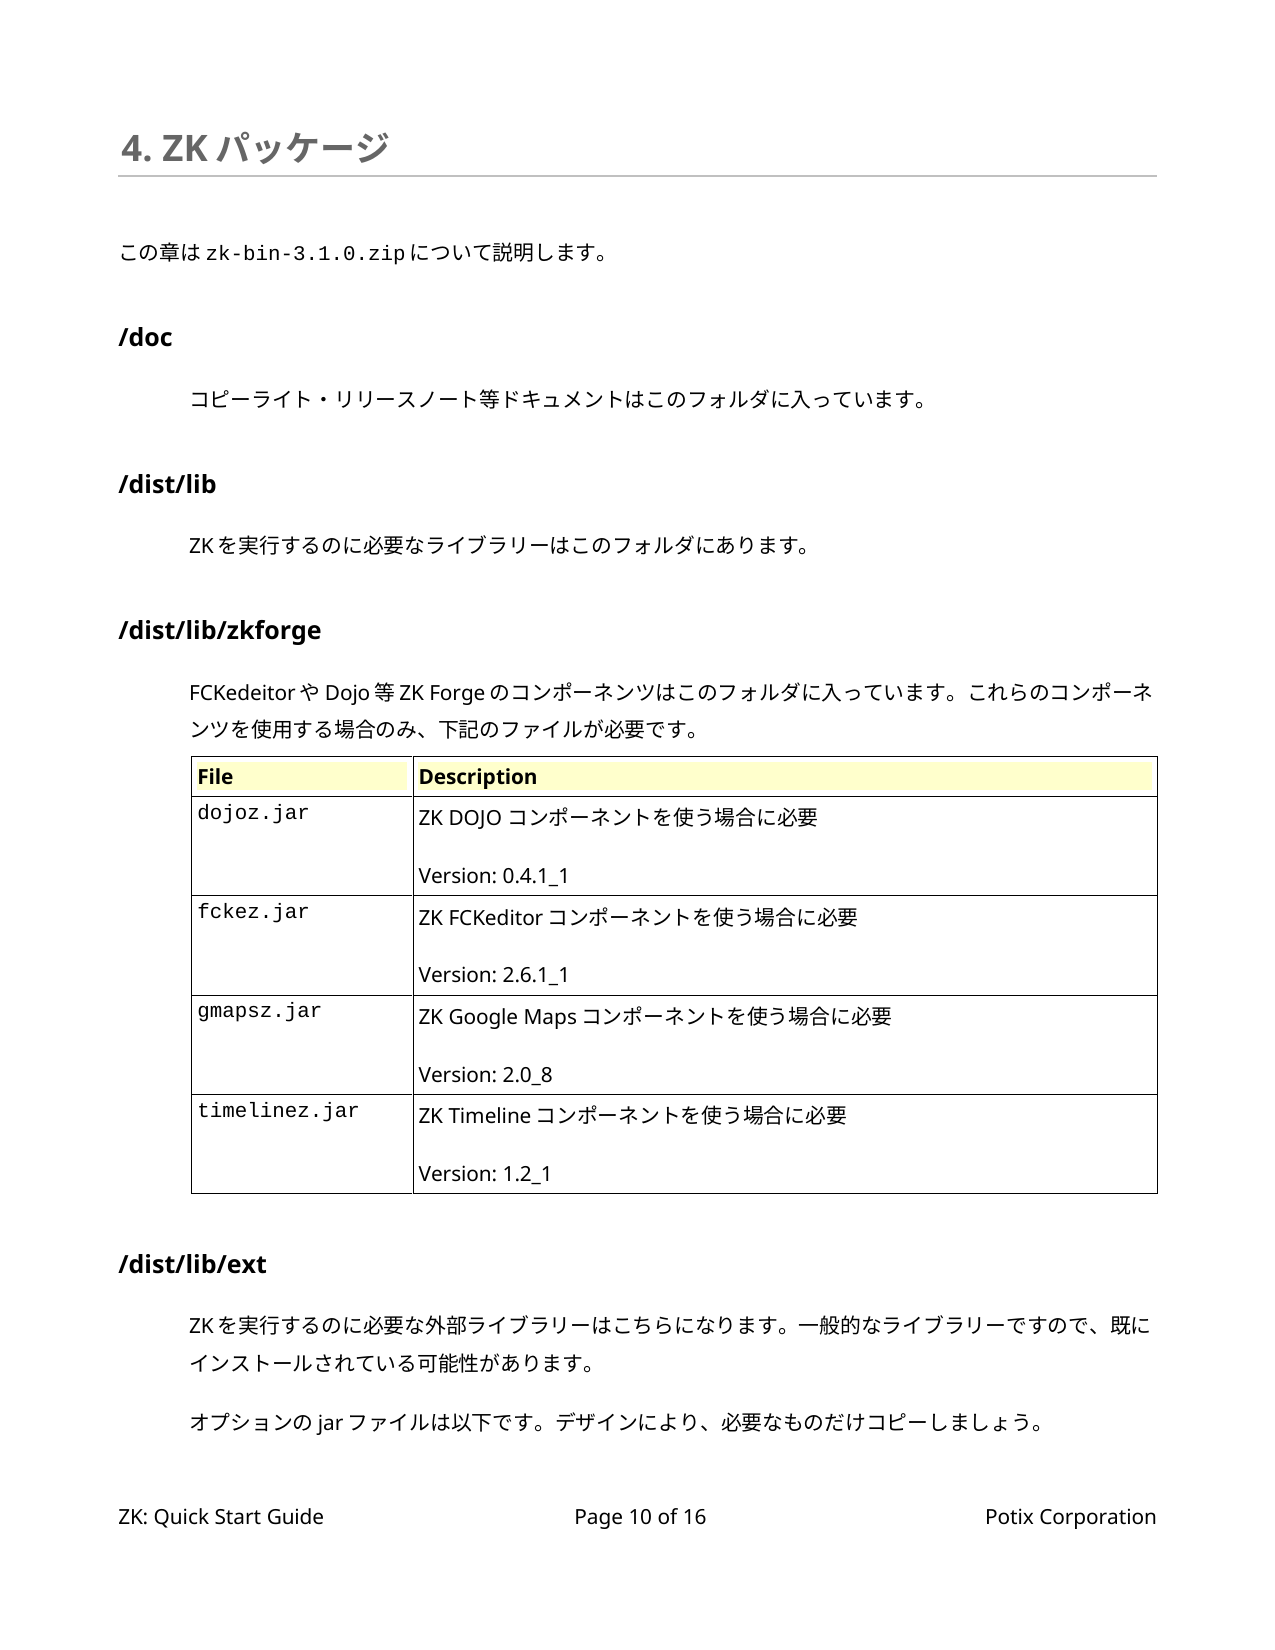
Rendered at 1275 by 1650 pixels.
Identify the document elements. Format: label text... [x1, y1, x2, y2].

table_cell gmapsz.jar [192, 996, 412, 1094]
subtitle /doc [118, 320, 1157, 354]
subtitle /dist/lib/ext [118, 1246, 1157, 1280]
text オプションのjarファイルは以下です。デザインにより、必要なものだけコピーしましょう。 [189, 1407, 1157, 1437]
table_cell timelinez.jar [192, 1095, 412, 1193]
subtitle 4. ZKパッケージ [118, 118, 1157, 175]
text ZKを実行するのに必要な外部ライブラリーはこちらになります。一般的なライブラリーですので、既にインストールされている可能性があります。 [189, 1310, 1157, 1377]
table_cell ZK FCKeditorコンポーネントを使う場合に必要 Version: 2.6.1_1 [414, 896, 1157, 995]
text この章はzk-bin-3.1.0.zipについて説明します。 [118, 236, 1157, 267]
subtitle /dist/lib [118, 466, 1157, 500]
text コピーライト・リリースノート等ドキュメントはこのフォルダに入っています。 [189, 383, 1157, 413]
subtitle /dist/lib/zkforge [118, 613, 1157, 647]
table_cell ZK Timelineコンポーネントを使う場合に必要 Version: 1.2_1 [414, 1095, 1157, 1193]
text ZKを実行するのに必要なライブラリーはこのフォルダにあります。 [189, 530, 1157, 560]
table_header File [192, 757, 412, 796]
table_cell fckez.jar [192, 896, 412, 995]
table_header Description [414, 757, 1157, 796]
table_cell ZK Google Mapsコンポーネントを使う場合に必要 Version: 2.0_8 [414, 996, 1157, 1094]
table_cell dojoz.jar [192, 797, 412, 895]
table_cell ZK DOJO コンポーネントを使う場合に必要 Version: 0.4.1_1 [414, 797, 1157, 895]
text FCKedeitorやDojo等ZK Forgeのコンポーネンツはこのフォルダに入っています。これらのコンポーネンツを使用する場合のみ、下記のファイルが必要です。 [189, 676, 1157, 744]
